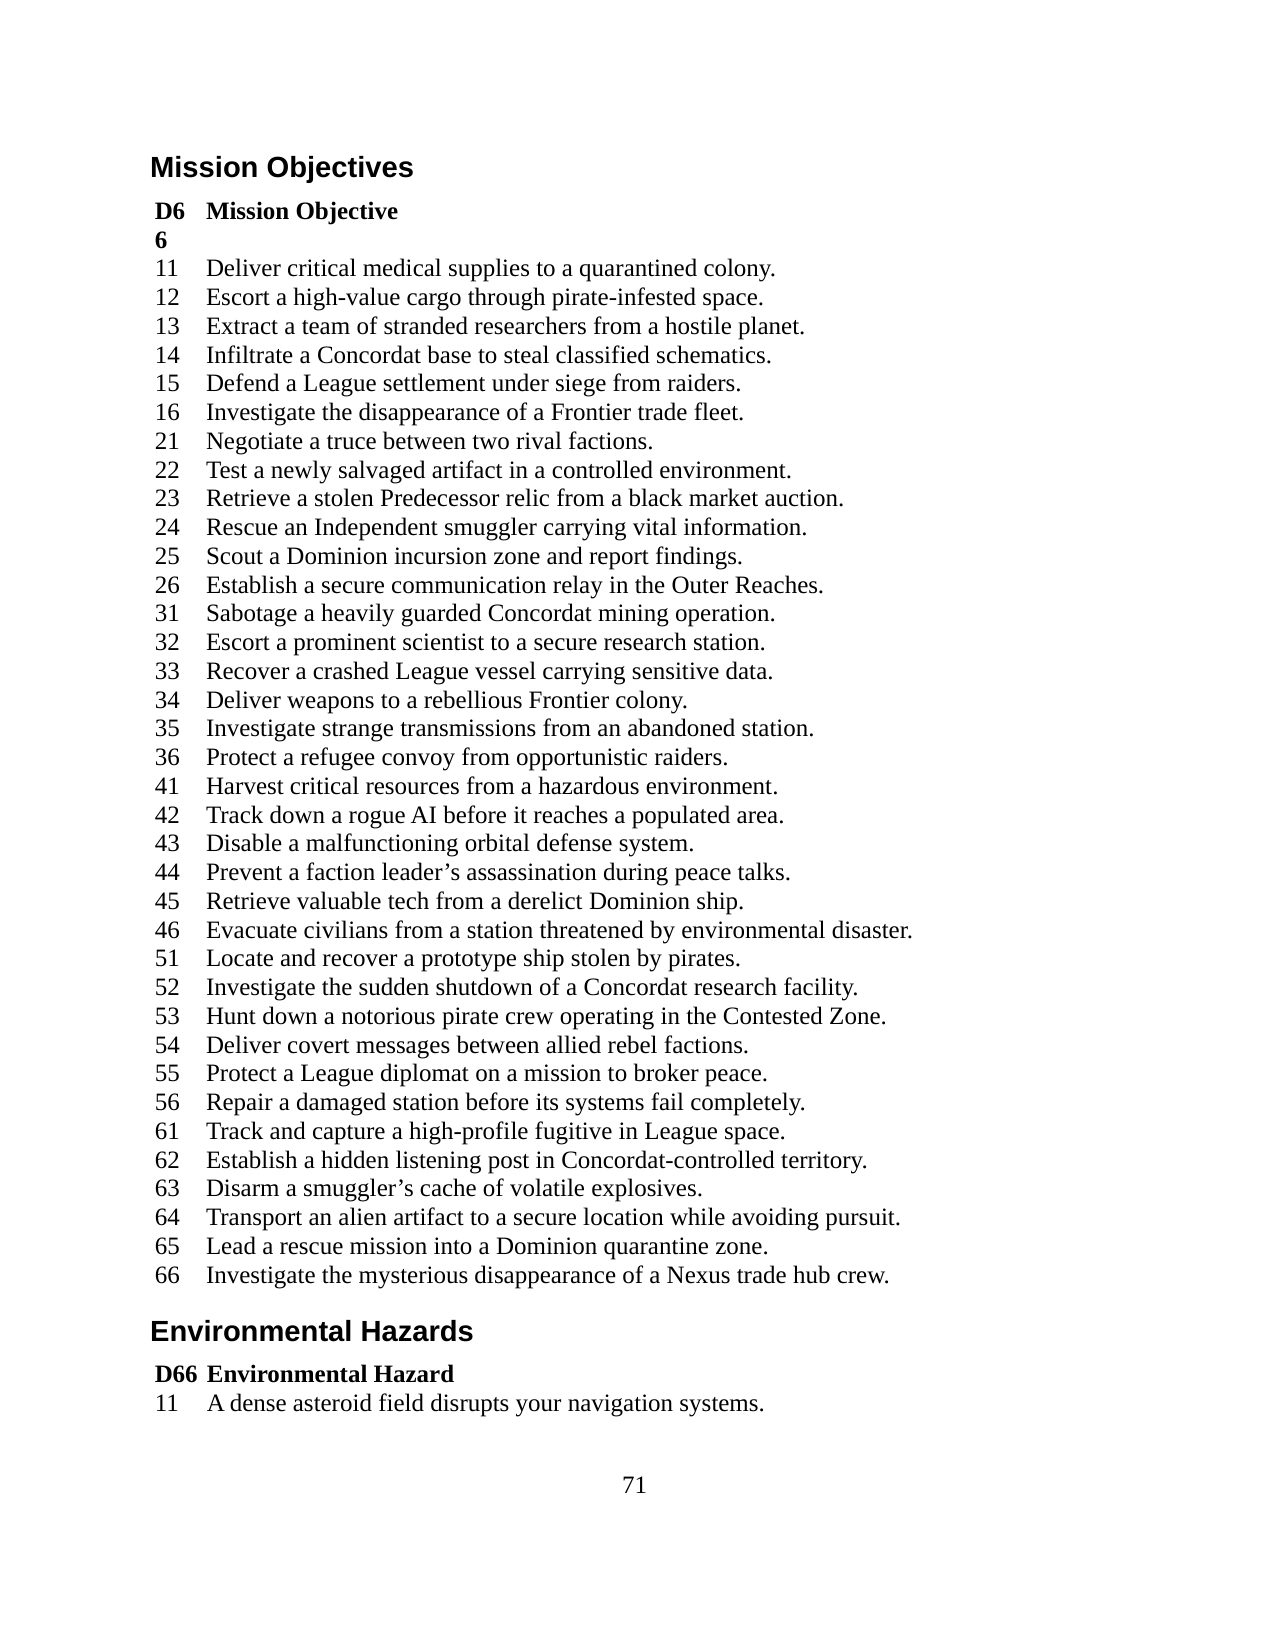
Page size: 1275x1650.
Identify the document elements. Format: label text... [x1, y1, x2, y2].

table_cell Sabotage a heavily guarded Concordat mining operation. [201, 599, 1125, 627]
table_cell 33 [150, 656, 201, 685]
table_cell 11 [150, 1388, 202, 1417]
table_header D66 [150, 1360, 202, 1388]
table_cell Investigate the disappearance of a Frontier trade fleet. [201, 397, 1125, 426]
table_cell Locate and recover a prototype ship stolen by pirates. [201, 944, 1125, 972]
table_cell A dense asteroid field disrupts your navigation systems. [202, 1388, 1125, 1417]
table_cell Lead a rescue mission into a Dominion quarantine zone. [201, 1231, 1125, 1260]
table_cell Defend a League settlement under siege from raiders. [201, 369, 1125, 397]
table_cell 61 [150, 1116, 201, 1145]
table_cell Establish a hidden listening post in Concordat-controlled territory. [201, 1145, 1125, 1173]
table_cell Track and capture a high-profile fugitive in League space. [201, 1116, 1125, 1145]
table_cell 54 [150, 1030, 201, 1058]
table_cell Scout a Dominion incursion zone and report findings. [201, 541, 1125, 570]
table_cell Deliver weapons to a rebellious Frontier colony. [201, 685, 1125, 713]
table_cell 53 [150, 1001, 201, 1030]
table_cell Establish a secure communication relay in the Outer Reaches. [201, 570, 1125, 598]
table_cell 24 [150, 512, 201, 541]
table_cell 23 [150, 484, 201, 512]
table_cell Protect a refugee convoy from opportunistic raiders. [201, 742, 1125, 771]
table_cell Repair a damaged station before its systems fail completely. [201, 1087, 1125, 1116]
table_cell Investigate the mysterious disappearance of a Nexus trade hub crew. [201, 1260, 1125, 1288]
table_cell 42 [150, 800, 201, 828]
table_cell 21 [150, 426, 201, 455]
table_cell Harvest critical resources from a hazardous environment. [201, 771, 1125, 800]
table_cell Deliver covert messages between allied rebel factions. [201, 1030, 1125, 1058]
subtitle Environmental Hazards [150, 1313, 1125, 1347]
table_cell 64 [150, 1202, 201, 1231]
table_cell Rescue an Independent smuggler carrying vital information. [201, 512, 1125, 541]
table_cell Protect a League diplomat on a mission to broker peace. [201, 1059, 1125, 1087]
table_cell 35 [150, 714, 201, 742]
table_cell 22 [150, 455, 201, 483]
table_cell 43 [150, 829, 201, 857]
table_cell 56 [150, 1087, 201, 1116]
table_cell 32 [150, 627, 201, 656]
table_cell Recover a crashed League vessel carrying sensitive data. [201, 656, 1125, 685]
table_header D66 [150, 196, 201, 253]
table_cell Disarm a smuggler’s cache of volatile explosives. [201, 1174, 1125, 1202]
table_cell Transport an alien artifact to a secure location while avoiding pursuit. [201, 1202, 1125, 1231]
subtitle Mission Objectives [150, 150, 1125, 183]
table_cell 12 [150, 282, 201, 311]
table_cell Infiltrate a Concordat base to steal classified schematics. [201, 340, 1125, 368]
table_cell Deliver critical medical supplies to a quarantined colony. [201, 254, 1125, 282]
table_header Environmental Hazard [202, 1360, 1125, 1388]
table_cell 13 [150, 311, 201, 340]
table_cell 62 [150, 1145, 201, 1173]
table_cell 41 [150, 771, 201, 800]
table_cell Disable a malfunctioning orbital defense system. [201, 829, 1125, 857]
table_cell 25 [150, 541, 201, 570]
table_cell 15 [150, 369, 201, 397]
table_cell 46 [150, 915, 201, 943]
table_cell 52 [150, 972, 201, 1001]
table_cell 16 [150, 397, 201, 426]
table_cell Retrieve a stolen Predecessor relic from a black market auction. [201, 484, 1125, 512]
table_cell 66 [150, 1260, 201, 1288]
table_cell 63 [150, 1174, 201, 1202]
table_cell 14 [150, 340, 201, 368]
table_cell Test a newly salvaged artifact in a controlled environment. [201, 455, 1125, 483]
table_cell Investigate strange transmissions from an abandoned station. [201, 714, 1125, 742]
table_cell 31 [150, 599, 201, 627]
table_cell Escort a high-value cargo through pirate-infested space. [201, 282, 1125, 311]
table_cell Prevent a faction leader’s assassination during peace talks. [201, 857, 1125, 886]
table_cell Hunt down a notorious pirate crew operating in the Contested Zone. [201, 1001, 1125, 1030]
table_cell Evacuate civilians from a station threatened by environmental disaster. [201, 915, 1125, 943]
table_cell Negotiate a truce between two rival factions. [201, 426, 1125, 455]
table_cell 11 [150, 254, 201, 282]
table_cell Track down a rogue AI before it reaches a populated area. [201, 800, 1125, 828]
table_cell Escort a prominent scientist to a secure research station. [201, 627, 1125, 656]
table_cell 51 [150, 944, 201, 972]
table_cell Retrieve valuable tech from a derelict Dominion ship. [201, 886, 1125, 915]
table_cell 34 [150, 685, 201, 713]
table_cell 36 [150, 742, 201, 771]
table_cell Investigate the sudden shutdown of a Concordat research facility. [201, 972, 1125, 1001]
table_cell 44 [150, 857, 201, 886]
table_cell 26 [150, 570, 201, 598]
table_cell Extract a team of stranded researchers from a hostile planet. [201, 311, 1125, 340]
table_cell 45 [150, 886, 201, 915]
table_cell 65 [150, 1231, 201, 1260]
table_cell 55 [150, 1059, 201, 1087]
table_header Mission Objective [201, 196, 1125, 253]
